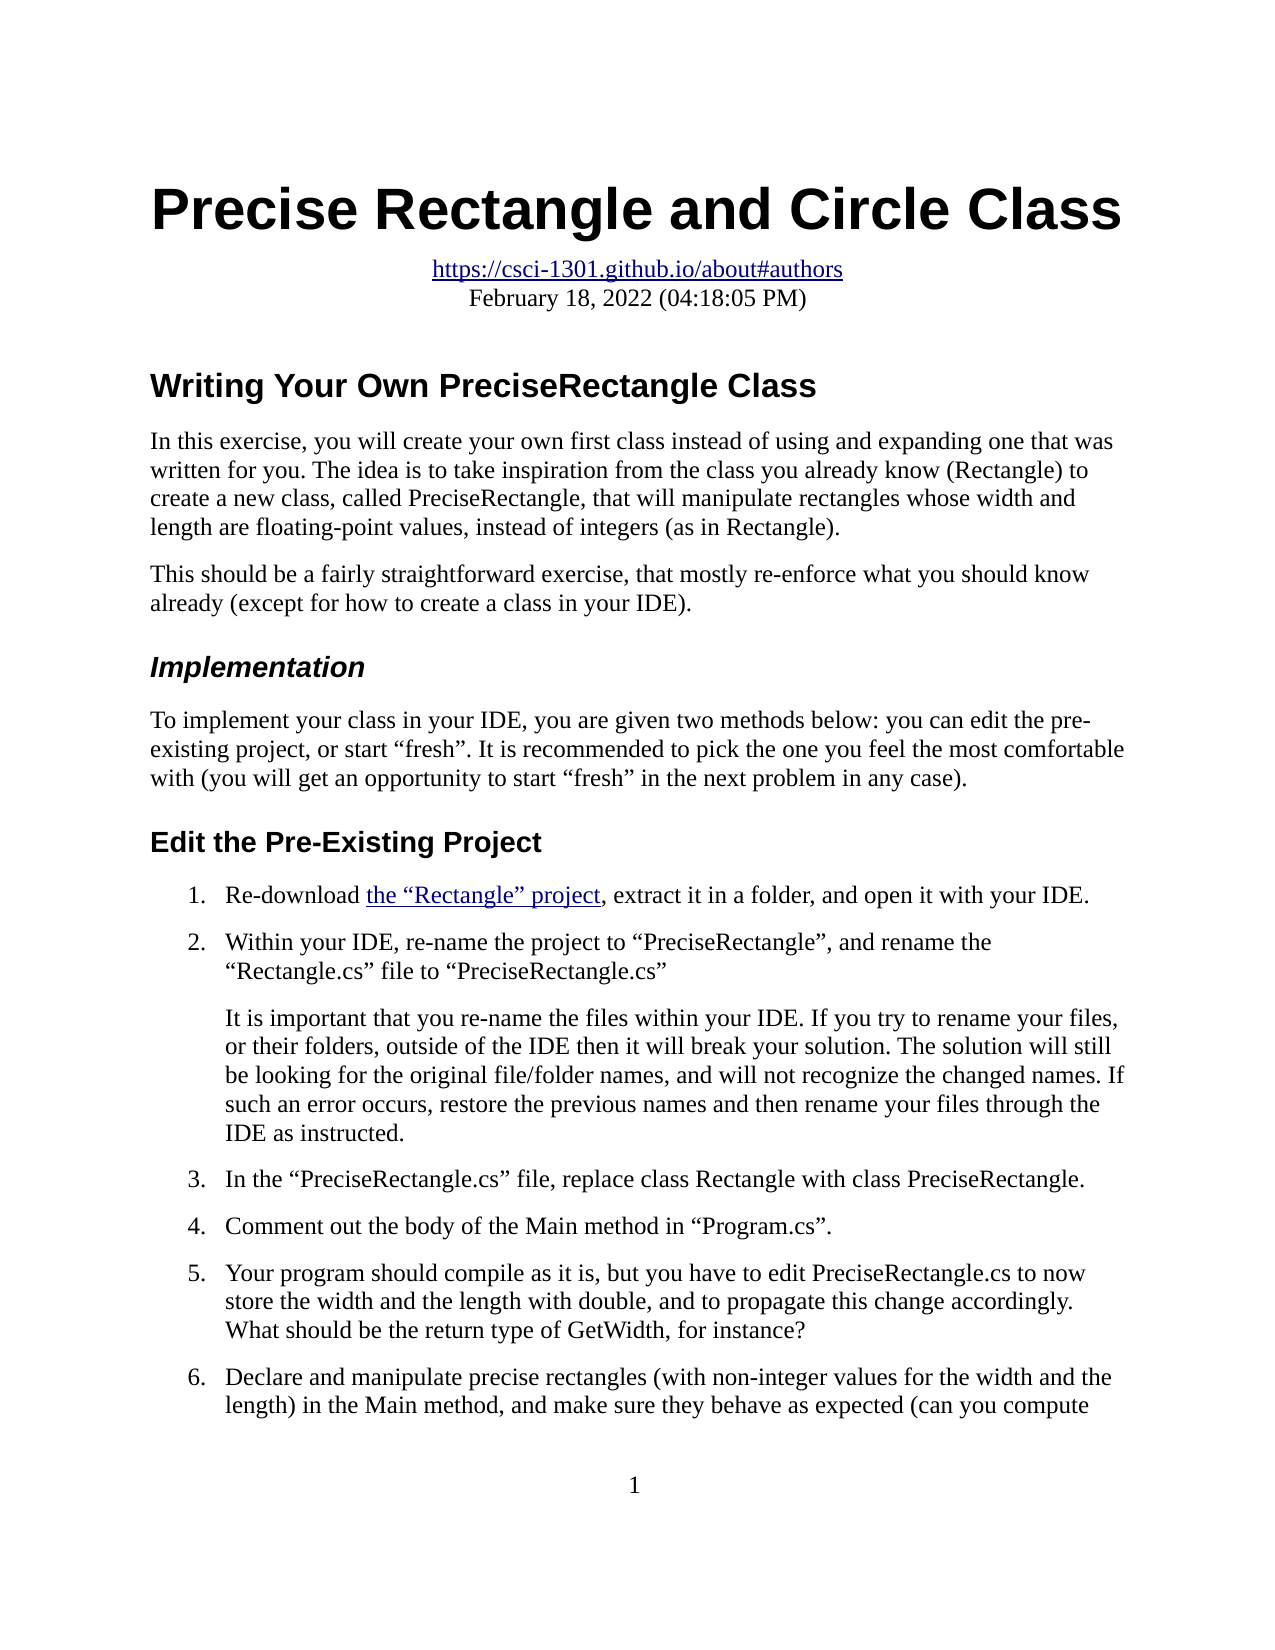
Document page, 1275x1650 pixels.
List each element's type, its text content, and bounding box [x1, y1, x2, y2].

list In the “PreciseRectangle.cs” file, replace class Rectangle with class PreciseRectangle. [187, 1164, 1125, 1193]
text To implement your class in your IDE, you are given two methods below: you can edit the pre-existing project, or start “fresh”. It is recommended to pick the one you feel the most comfortable with (you will get an opportunity to start “fresh” in the next problem in any case). [150, 705, 1125, 792]
subtitle Edit the Pre-Existing Project [150, 826, 1125, 859]
list Comment out the body of the Main method in “Program.cs”. [187, 1211, 1125, 1240]
list Your program should compile as it is, but you have to edit PreciseRectangle.cs to now store the width and the length with double, and to propagate this change accordingly. What should be the return type of GetWidth, for instance? [187, 1258, 1125, 1344]
subtitle Implementation [150, 650, 1125, 684]
list Declare and manipulate precise rectangles (with non-integer values for the width and the length) in the Main method, and make sure they behave as expected (can you compute [187, 1362, 1125, 1419]
text https://csci-1301.github.io/about#authors [150, 254, 1125, 283]
list It is important that you re-name the files within your IDE. If you try to rename your files, or their folders, outside of the IDE then it will break your solution. The solution will still be looking for the original file/folder names, and will not recognize the changed names. If such an error occurs, restore the previous names and then rename your files through the IDE as instructed. [187, 1003, 1125, 1146]
text February 18, 2022 (04:18:05 PM) [150, 283, 1125, 312]
list Re-download the “Rectangle” project, extract it in a folder, and open it with your IDE. [187, 881, 1125, 909]
title Precise Rectangle and Circle Class [150, 175, 1125, 242]
list Within your IDE, re-name the project to “PreciseRectangle”, and rename the “Rectangle.cs” file to “PreciseRectangle.cs” [187, 927, 1125, 985]
text In this exercise, you will create your own first class instead of using and expanding one that was written for you. The idea is to take inspiration from the class you already know (Rectangle) to create a new class, called PreciseRectangle, that will manipulate rectangles whose width and length are floating-point values, instead of integers (as in Rectangle). [150, 426, 1125, 541]
text This should be a fairly straightforward exercise, that mostly re-enforce what you should know already (except for how to create a class in your IDE). [150, 559, 1125, 616]
subtitle Writing Your Own PreciseRectangle Class [150, 366, 1125, 404]
